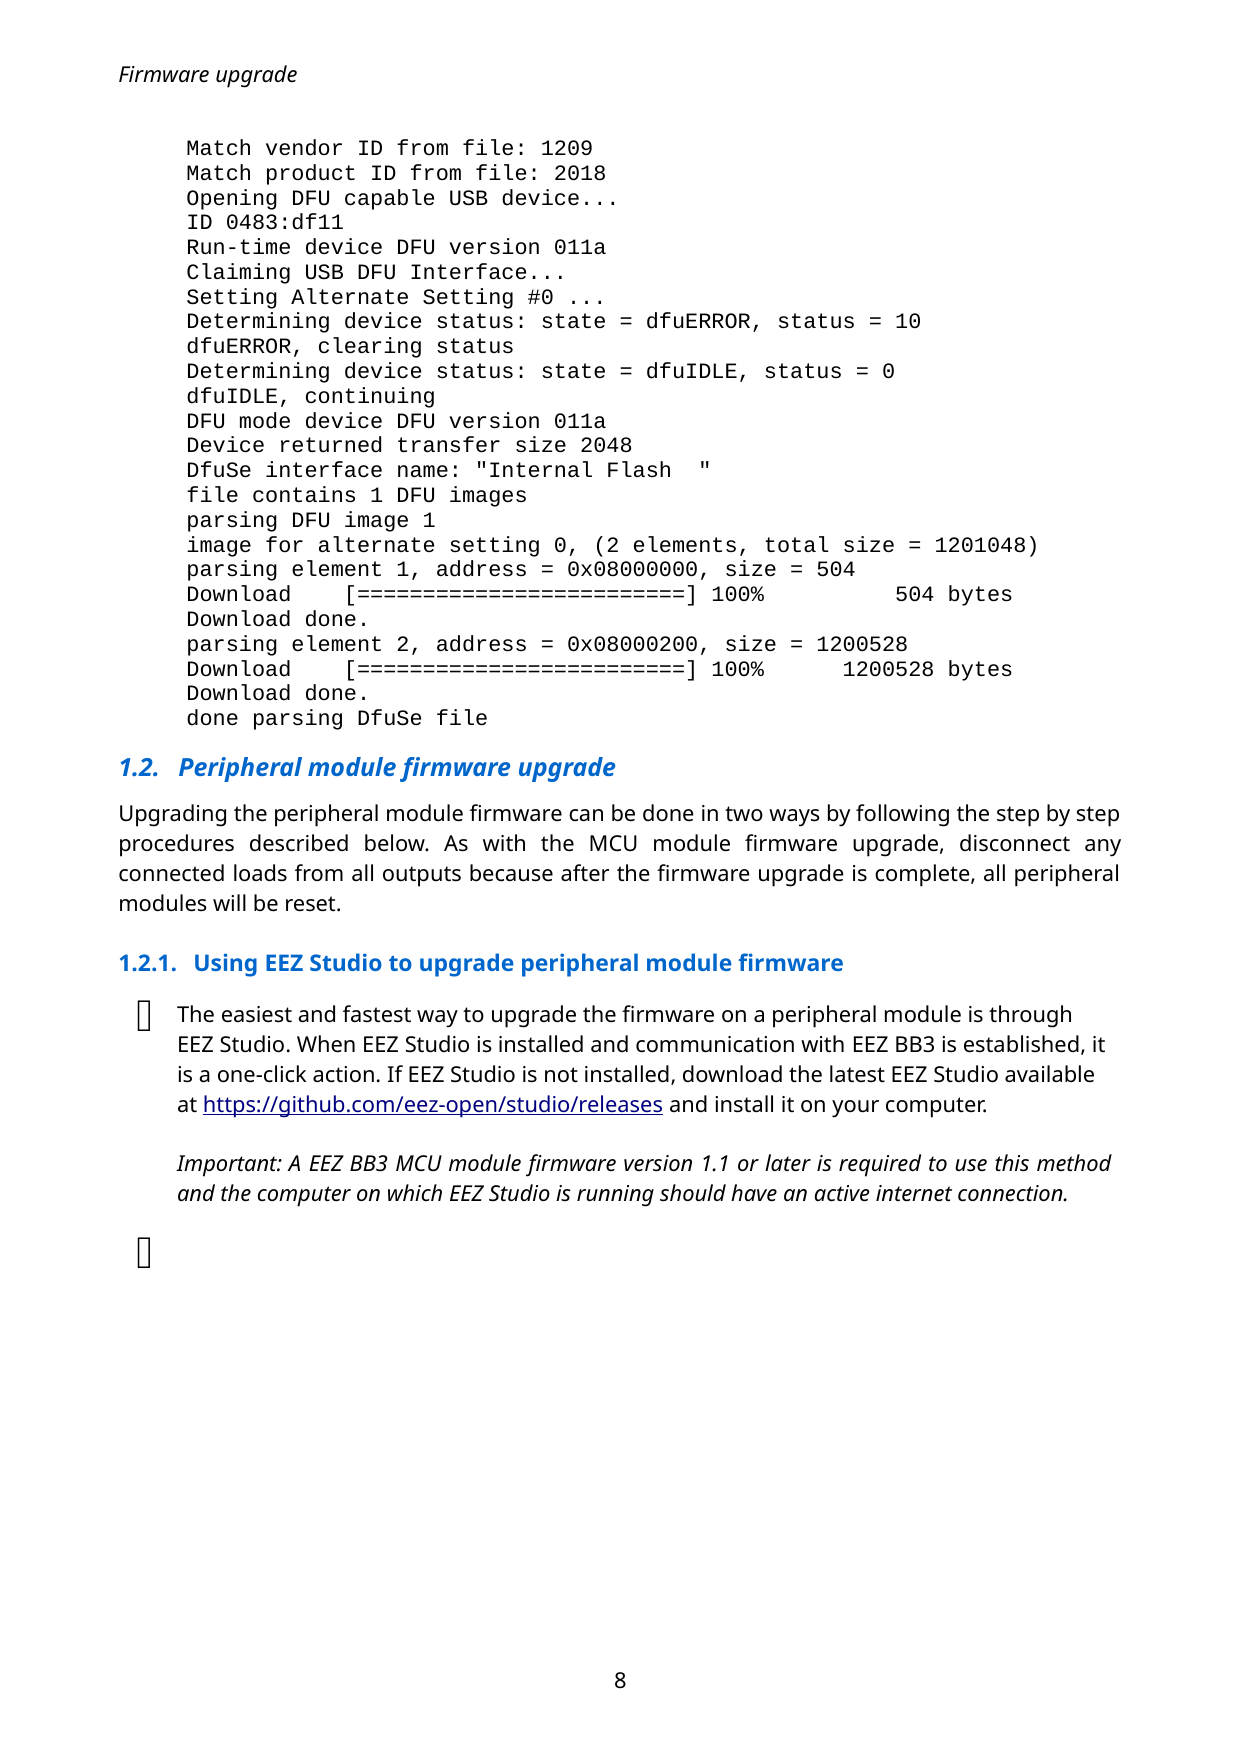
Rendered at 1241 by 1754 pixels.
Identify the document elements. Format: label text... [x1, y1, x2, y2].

subtitle Using EEZ Studio to upgrade peripheral module firmware [118, 947, 1122, 979]
table_header  [118, 994, 171, 1213]
text Upgrading the peripheral module firmware can be done in two ways by following the step by step procedures described below. As with the MCU module firmware upgrade, disconnect any connected loads from all outputs because after the firmware upgrade is complete, all peripheral modules will be reset. [118, 798, 1122, 918]
table_cell Match vendor ID from file: 1209 Match product ID from file: 2018 Opening DFU capable USB device... ID 0483:df11 Run-time device DFU version 011a Claiming USB DFU Interface... Setting Alternate Setting #0 ... Determining device status: state = dfuERROR, status = 10 dfuERROR, clearing status Determining device status: state = dfuIDLE, status = 0 dfuIDLE, continuing DFU mode device DFU version 011a Device returned transfer size 2048 DfuSe interface name: "Internal Flash " file contains 1 DFU images parsing DFU image 1 image for alternate setting 0, (2 elements, total size = 1201048) parsing element 1, address = 0x08000000, size = 504 Download [=========================] 100% 504 bytes Download done. parsing element 2, address = 0x08000200, size = 1200528 Download [=========================] 100% 1200528 bytes Download done. done parsing DfuSe file [180, 107, 1122, 749]
subtitle Peripheral module firmware upgrade [118, 749, 1122, 784]
table_header [171, 1231, 1123, 1284]
table_cell [118, 107, 180, 749]
table_header The easiest and fastest way to upgrade the firmware on a peripheral module is through EEZ Studio. When EEZ Studio is installed and communication with EEZ BB3 is established, it is a one-click action. If EEZ Studio is not installed, download the latest EEZ Studio available at https://github.com/eez-open/studio/releases and install it on your computer. Important: A EEZ BB3 MCU module firmware version 1.1 or later is required to use this method and the computer on which EEZ Studio is running should have an active internet connection. [171, 994, 1122, 1213]
table_header  [118, 1231, 171, 1284]
